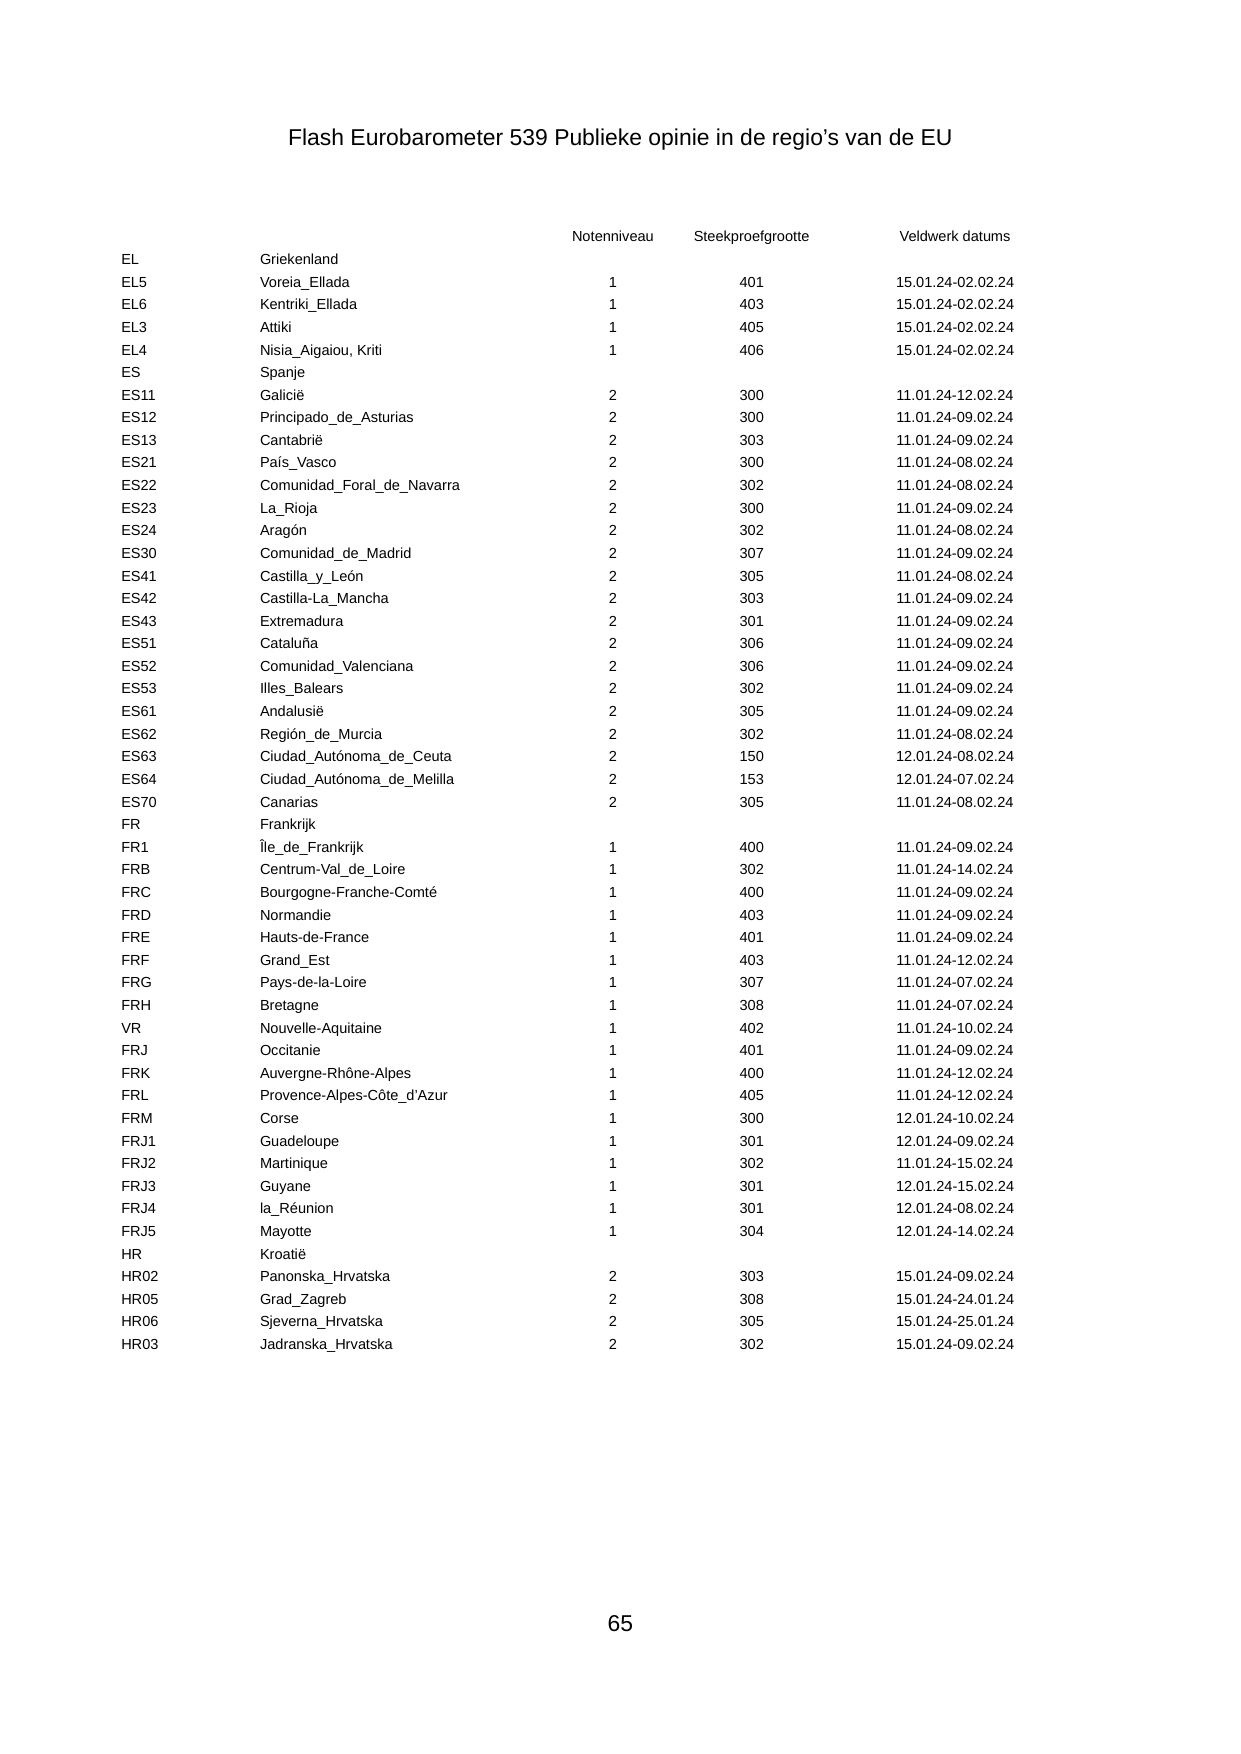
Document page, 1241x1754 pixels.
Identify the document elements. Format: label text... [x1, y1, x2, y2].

table_cell 2 [544, 1310, 682, 1333]
table_cell 303 [682, 587, 821, 609]
table_cell 1 [544, 1016, 682, 1039]
table_cell [821, 361, 1089, 383]
table_cell Illes_Balears [257, 677, 543, 700]
table_cell 12.01.24-15.02.24 [821, 1175, 1089, 1197]
table_cell EL3 [118, 316, 257, 338]
table_cell Auvergne-Rhône-Alpes [257, 1062, 543, 1084]
table_cell Guyane [257, 1175, 543, 1197]
table_cell 2 [544, 496, 682, 519]
table_cell 300 [682, 1107, 821, 1129]
table_cell 300 [682, 496, 821, 519]
table_cell Bretagne [257, 994, 543, 1016]
table_cell 307 [682, 542, 821, 564]
table_cell 2 [544, 790, 682, 813]
table_cell Extremadura [257, 610, 543, 632]
table_cell Comunidad_de_Madrid [257, 542, 543, 564]
table_cell 15.01.24-24.01.24 [821, 1288, 1089, 1310]
table_cell ES13 [118, 429, 257, 451]
table_cell ES64 [118, 768, 257, 790]
table_cell FRK [118, 1062, 257, 1084]
table_cell 302 [682, 474, 821, 496]
table_cell [821, 1243, 1089, 1265]
table_cell HR05 [118, 1288, 257, 1310]
table_cell [544, 361, 682, 383]
table_cell [682, 813, 821, 836]
table_cell 2 [544, 1265, 682, 1288]
table_cell 1 [544, 1129, 682, 1152]
table_cell 11.01.24-09.02.24 [821, 429, 1089, 451]
table_cell EL5 [118, 270, 257, 293]
table_cell 1 [544, 1175, 682, 1197]
table_cell 301 [682, 1129, 821, 1152]
table_cell 11.01.24-09.02.24 [821, 496, 1089, 519]
table_cell ES52 [118, 655, 257, 677]
table_cell Nouvelle-Aquitaine [257, 1016, 543, 1039]
table_cell 301 [682, 1175, 821, 1197]
table_cell FRF [118, 949, 257, 971]
table_header Notenniveau [544, 225, 682, 248]
table_cell 302 [682, 677, 821, 700]
table_cell 11.01.24-09.02.24 [821, 677, 1089, 700]
table_cell 11.01.24-08.02.24 [821, 723, 1089, 745]
table_cell 2 [544, 1333, 682, 1355]
table_cell 12.01.24-08.02.24 [821, 745, 1089, 768]
table_cell 2 [544, 542, 682, 564]
table_cell 15.01.24-02.02.24 [821, 338, 1089, 361]
table_cell HR06 [118, 1310, 257, 1333]
table_cell ES43 [118, 610, 257, 632]
table_cell 300 [682, 406, 821, 429]
table_cell 11.01.24-09.02.24 [821, 406, 1089, 429]
table_cell FR1 [118, 836, 257, 858]
table_cell 2 [544, 587, 682, 609]
table_cell 11.01.24-08.02.24 [821, 451, 1089, 474]
table_cell 2 [544, 564, 682, 587]
table_cell 12.01.24-10.02.24 [821, 1107, 1089, 1129]
table_cell Corse [257, 1107, 543, 1129]
table_cell 2 [544, 474, 682, 496]
table_cell 15.01.24-02.02.24 [821, 293, 1089, 316]
table_cell Hauts-de-France [257, 926, 543, 948]
table_cell HR [118, 1243, 257, 1265]
table_cell 153 [682, 768, 821, 790]
table_cell 1 [544, 1152, 682, 1174]
table_cell 2 [544, 519, 682, 542]
table_cell EL [118, 248, 257, 270]
table_cell FRL [118, 1084, 257, 1107]
table_cell 2 [544, 406, 682, 429]
table_cell [682, 1243, 821, 1265]
table_cell Martinique [257, 1152, 543, 1174]
table_cell 401 [682, 926, 821, 948]
table_cell 12.01.24-08.02.24 [821, 1197, 1089, 1220]
table_cell Attiki [257, 316, 543, 338]
table_cell 11.01.24-09.02.24 [821, 632, 1089, 655]
table_cell 1 [544, 881, 682, 903]
table_cell 1 [544, 926, 682, 948]
table_cell 308 [682, 1288, 821, 1310]
table_cell 1 [544, 1107, 682, 1129]
table_cell FRJ2 [118, 1152, 257, 1174]
table_cell ES41 [118, 564, 257, 587]
table_cell 301 [682, 610, 821, 632]
table_cell 1 [544, 971, 682, 994]
table_cell 2 [544, 723, 682, 745]
table_cell 302 [682, 1152, 821, 1174]
table_cell Galicië [257, 384, 543, 406]
table_cell 1 [544, 316, 682, 338]
table_cell 1 [544, 1062, 682, 1084]
table_cell Nisia_Aigaiou, Kriti [257, 338, 543, 361]
table_cell Cataluña [257, 632, 543, 655]
table_cell 401 [682, 270, 821, 293]
table_cell 2 [544, 610, 682, 632]
table_cell 11.01.24-10.02.24 [821, 1016, 1089, 1039]
table_cell 12.01.24-09.02.24 [821, 1129, 1089, 1152]
table_cell Ciudad_Autónoma_de_Melilla [257, 768, 543, 790]
table_cell 2 [544, 1288, 682, 1310]
table_cell 11.01.24-08.02.24 [821, 564, 1089, 587]
table_cell FRD [118, 903, 257, 926]
table_cell Castilla_y_León [257, 564, 543, 587]
table_cell FRJ [118, 1039, 257, 1062]
table_cell Jadranska_Hrvatska [257, 1333, 543, 1355]
table_cell 302 [682, 858, 821, 881]
table_cell 11.01.24-12.02.24 [821, 1084, 1089, 1107]
table_cell 1 [544, 1197, 682, 1220]
table_cell 308 [682, 994, 821, 1016]
table_cell EL6 [118, 293, 257, 316]
table_cell Principado_de_Asturias [257, 406, 543, 429]
table_cell Andalusië [257, 700, 543, 722]
table_cell 306 [682, 655, 821, 677]
table_header [257, 225, 543, 248]
table_cell 401 [682, 1039, 821, 1062]
table_cell Cantabrië [257, 429, 543, 451]
table_cell 306 [682, 632, 821, 655]
table_cell 11.01.24-09.02.24 [821, 610, 1089, 632]
table_cell Comunidad_Foral_de_Navarra [257, 474, 543, 496]
table_cell 302 [682, 723, 821, 745]
table_cell 2 [544, 677, 682, 700]
table_cell Sjeverna_Hrvatska [257, 1310, 543, 1333]
table_cell FRC [118, 881, 257, 903]
table_cell ES63 [118, 745, 257, 768]
table_cell 150 [682, 745, 821, 768]
table_cell 11.01.24-08.02.24 [821, 790, 1089, 813]
table_cell ES23 [118, 496, 257, 519]
table_cell 301 [682, 1197, 821, 1220]
table_cell 303 [682, 1265, 821, 1288]
table_cell 11.01.24-12.02.24 [821, 1062, 1089, 1084]
table_cell La_Rioja [257, 496, 543, 519]
table_header Veldwerk datums [821, 225, 1089, 248]
table_cell FRB [118, 858, 257, 881]
table_cell 305 [682, 1310, 821, 1333]
table_cell HR03 [118, 1333, 257, 1355]
table_cell 403 [682, 949, 821, 971]
table_cell ES24 [118, 519, 257, 542]
table_cell 11.01.24-12.02.24 [821, 949, 1089, 971]
table_cell 11.01.24-07.02.24 [821, 994, 1089, 1016]
table_cell 2 [544, 384, 682, 406]
table_cell Grand_Est [257, 949, 543, 971]
table_cell 11.01.24-07.02.24 [821, 971, 1089, 994]
table_cell 405 [682, 1084, 821, 1107]
table_cell FRJ3 [118, 1175, 257, 1197]
table_cell 1 [544, 1039, 682, 1062]
table_cell Castilla-La_Mancha [257, 587, 543, 609]
table_cell FRJ4 [118, 1197, 257, 1220]
table_cell ES [118, 361, 257, 383]
table_cell 405 [682, 316, 821, 338]
table_cell Frankrijk [257, 813, 543, 836]
table_cell Pays-de-la-Loire [257, 971, 543, 994]
table_cell 1 [544, 270, 682, 293]
table_cell 1 [544, 994, 682, 1016]
table_cell 1 [544, 1084, 682, 1107]
table_cell País_Vasco [257, 451, 543, 474]
table_cell 11.01.24-08.02.24 [821, 519, 1089, 542]
table_cell ES30 [118, 542, 257, 564]
table_cell 2 [544, 451, 682, 474]
table_cell [682, 361, 821, 383]
table_cell 15.01.24-09.02.24 [821, 1333, 1089, 1355]
table_cell 2 [544, 632, 682, 655]
table_cell FRM [118, 1107, 257, 1129]
table_cell Panonska_Hrvatska [257, 1265, 543, 1288]
table_cell Bourgogne-Franche-Comté [257, 881, 543, 903]
table_cell VR [118, 1016, 257, 1039]
table_cell ES53 [118, 677, 257, 700]
table_cell 11.01.24-15.02.24 [821, 1152, 1089, 1174]
table_cell 300 [682, 384, 821, 406]
table_cell ES42 [118, 587, 257, 609]
table_cell 307 [682, 971, 821, 994]
table_cell 11.01.24-09.02.24 [821, 1039, 1089, 1062]
table_cell 400 [682, 836, 821, 858]
table_cell [544, 1243, 682, 1265]
table_cell ES51 [118, 632, 257, 655]
table_cell 305 [682, 790, 821, 813]
table_cell la_Réunion [257, 1197, 543, 1220]
table_cell 400 [682, 1062, 821, 1084]
table_cell ES21 [118, 451, 257, 474]
table_cell Guadeloupe [257, 1129, 543, 1152]
table_cell 11.01.24-09.02.24 [821, 903, 1089, 926]
table_cell 406 [682, 338, 821, 361]
table_cell Ciudad_Autónoma_de_Ceuta [257, 745, 543, 768]
table_cell 2 [544, 700, 682, 722]
table_cell 11.01.24-09.02.24 [821, 836, 1089, 858]
table_cell Comunidad_Valenciana [257, 655, 543, 677]
table_cell 11.01.24-09.02.24 [821, 881, 1089, 903]
table_header Steekproefgrootte [682, 225, 821, 248]
table_cell 1 [544, 903, 682, 926]
table_cell 11.01.24-08.02.24 [821, 474, 1089, 496]
table_cell 403 [682, 903, 821, 926]
table_cell ES70 [118, 790, 257, 813]
table_cell Île_de_Frankrijk [257, 836, 543, 858]
table_cell 11.01.24-09.02.24 [821, 587, 1089, 609]
table_cell ES62 [118, 723, 257, 745]
table_cell 11.01.24-09.02.24 [821, 926, 1089, 948]
table_cell 11.01.24-09.02.24 [821, 542, 1089, 564]
table_cell Voreia_Ellada [257, 270, 543, 293]
table_cell 305 [682, 700, 821, 722]
table_cell Centrum-Val_de_Loire [257, 858, 543, 881]
table_cell Mayotte [257, 1220, 543, 1242]
table_cell 15.01.24-09.02.24 [821, 1265, 1089, 1288]
table_cell 2 [544, 745, 682, 768]
table_cell FRE [118, 926, 257, 948]
table_cell ES11 [118, 384, 257, 406]
table_cell 2 [544, 429, 682, 451]
table_cell [544, 248, 682, 270]
table_cell 1 [544, 836, 682, 858]
table_cell 12.01.24-14.02.24 [821, 1220, 1089, 1242]
table_cell Aragón [257, 519, 543, 542]
table_cell Griekenland [257, 248, 543, 270]
table_cell 15.01.24-02.02.24 [821, 270, 1089, 293]
table_cell 1 [544, 1220, 682, 1242]
table_cell 11.01.24-09.02.24 [821, 700, 1089, 722]
table_cell 303 [682, 429, 821, 451]
table_cell [821, 813, 1089, 836]
table_cell 11.01.24-14.02.24 [821, 858, 1089, 881]
table_cell 1 [544, 293, 682, 316]
table_cell 305 [682, 564, 821, 587]
table_cell FRG [118, 971, 257, 994]
table_cell FRJ1 [118, 1129, 257, 1152]
table_cell 400 [682, 881, 821, 903]
table_cell Canarias [257, 790, 543, 813]
table_cell 15.01.24-25.01.24 [821, 1310, 1089, 1333]
table_cell 402 [682, 1016, 821, 1039]
table_cell Kroatië [257, 1243, 543, 1265]
table_cell Kentriki_Ellada [257, 293, 543, 316]
table_cell 2 [544, 768, 682, 790]
table_cell 302 [682, 519, 821, 542]
table_cell 11.01.24-12.02.24 [821, 384, 1089, 406]
table_cell 2 [544, 655, 682, 677]
table_header [118, 225, 257, 248]
table_cell FR [118, 813, 257, 836]
table_cell [544, 813, 682, 836]
table_cell Normandie [257, 903, 543, 926]
table_cell 302 [682, 1333, 821, 1355]
table_cell HR02 [118, 1265, 257, 1288]
table_cell 1 [544, 338, 682, 361]
table_cell Spanje [257, 361, 543, 383]
table_cell 1 [544, 949, 682, 971]
table_cell EL4 [118, 338, 257, 361]
table_cell Provence-Alpes-Côte_d’Azur [257, 1084, 543, 1107]
table_cell 304 [682, 1220, 821, 1242]
table_cell 12.01.24-07.02.24 [821, 768, 1089, 790]
table_cell [682, 248, 821, 270]
table_cell Occitanie [257, 1039, 543, 1062]
table_cell [821, 248, 1089, 270]
table_cell 403 [682, 293, 821, 316]
table_cell Región_de_Murcia [257, 723, 543, 745]
table_cell ES22 [118, 474, 257, 496]
table_cell 11.01.24-09.02.24 [821, 655, 1089, 677]
table_cell Grad_Zagreb [257, 1288, 543, 1310]
table_cell FRH [118, 994, 257, 1016]
table_cell 300 [682, 451, 821, 474]
table_cell 1 [544, 858, 682, 881]
table_cell ES61 [118, 700, 257, 722]
table_cell 15.01.24-02.02.24 [821, 316, 1089, 338]
table_cell FRJ5 [118, 1220, 257, 1242]
table_cell ES12 [118, 406, 257, 429]
